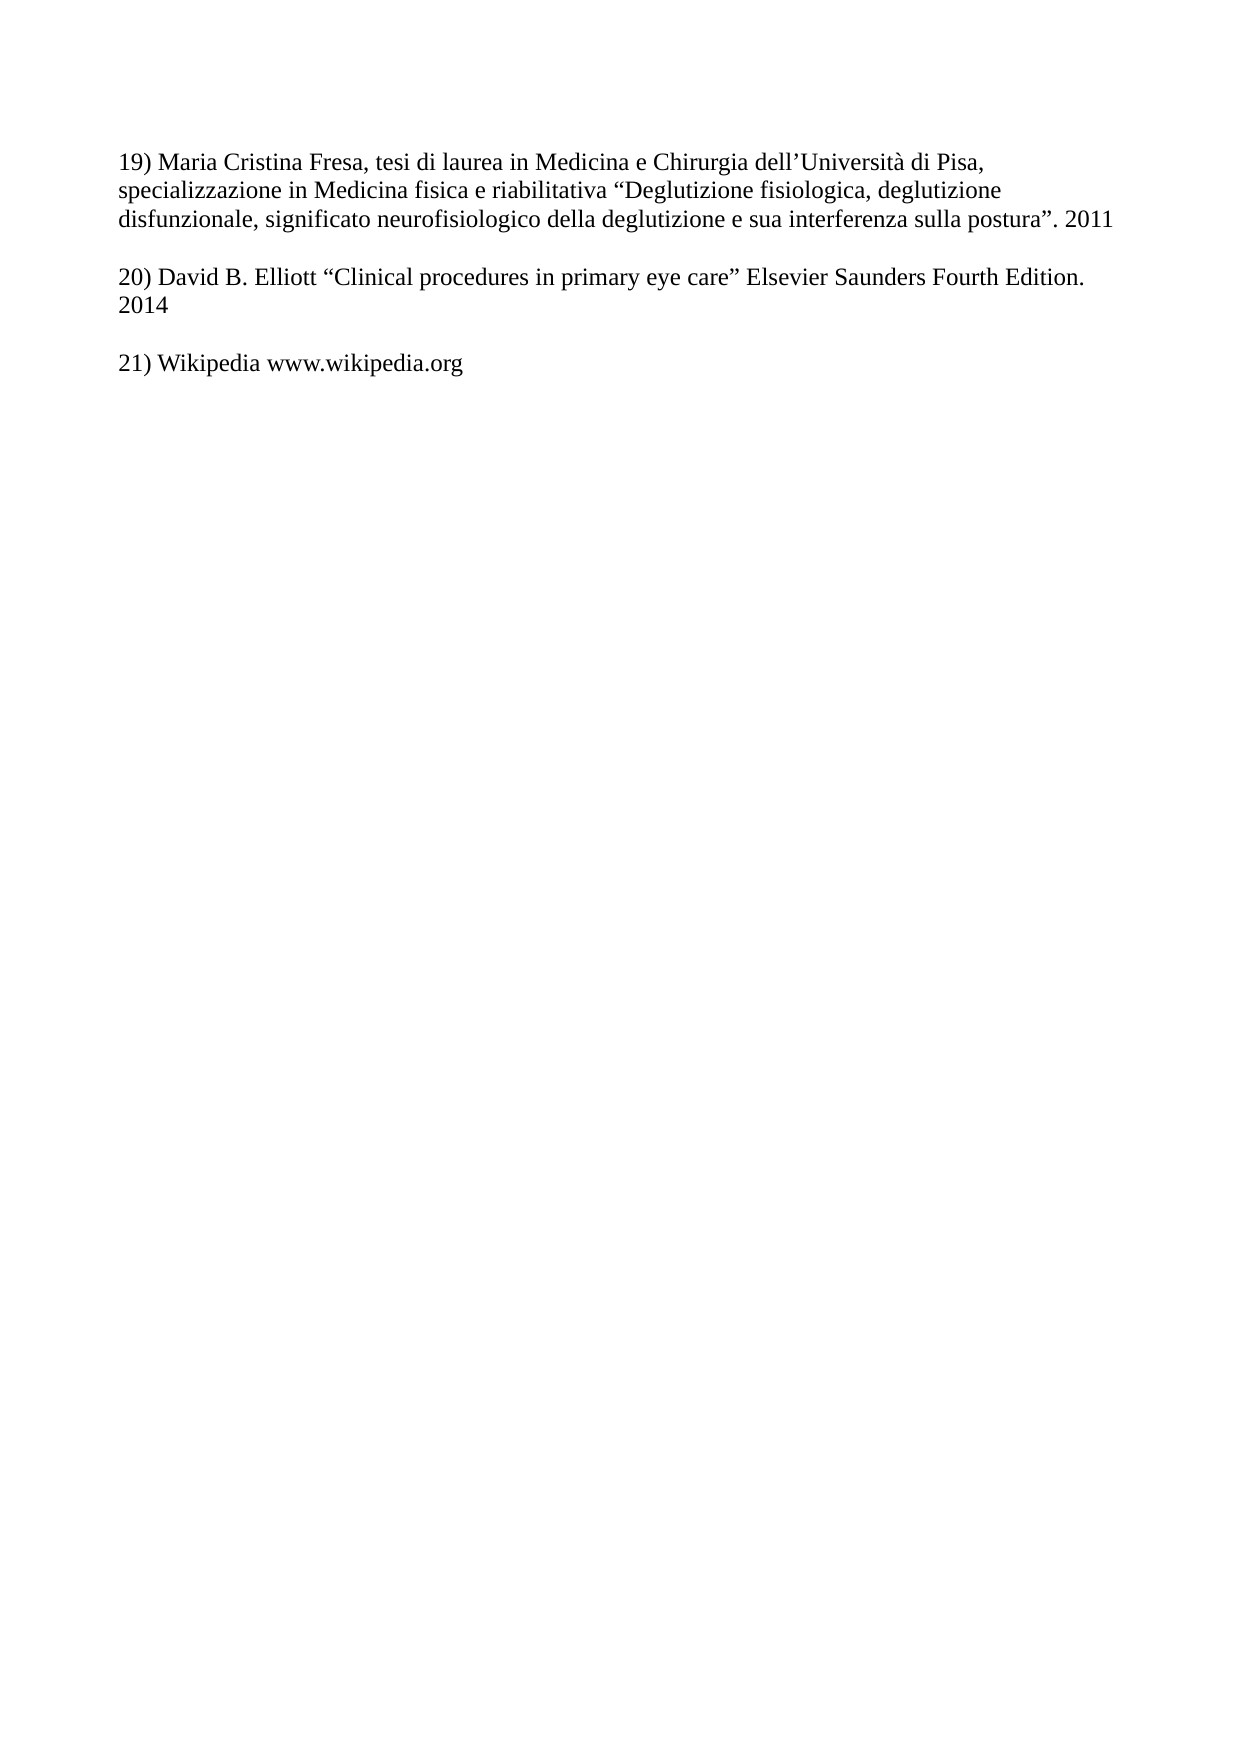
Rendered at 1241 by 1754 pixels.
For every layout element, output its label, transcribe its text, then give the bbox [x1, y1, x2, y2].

text 19) Maria Cristina Fresa, tesi di laurea in Medicina e Chirurgia dell’Università di Pisa, specializzazione in Medicina fisica e riabilitativa “Deglutizione fisiologica, deglutizione disfunzionale, significato neurofisiologico della deglutizione e sua interferenza sulla postura”. 2011 [118, 147, 1122, 233]
text 21) Wikipedia www.wikipedia.org [118, 348, 1122, 377]
text 20) David B. Elliott “Clinical procedures in primary eye care” Elsevier Saunders Fourth Edition. 2014 [118, 262, 1122, 319]
